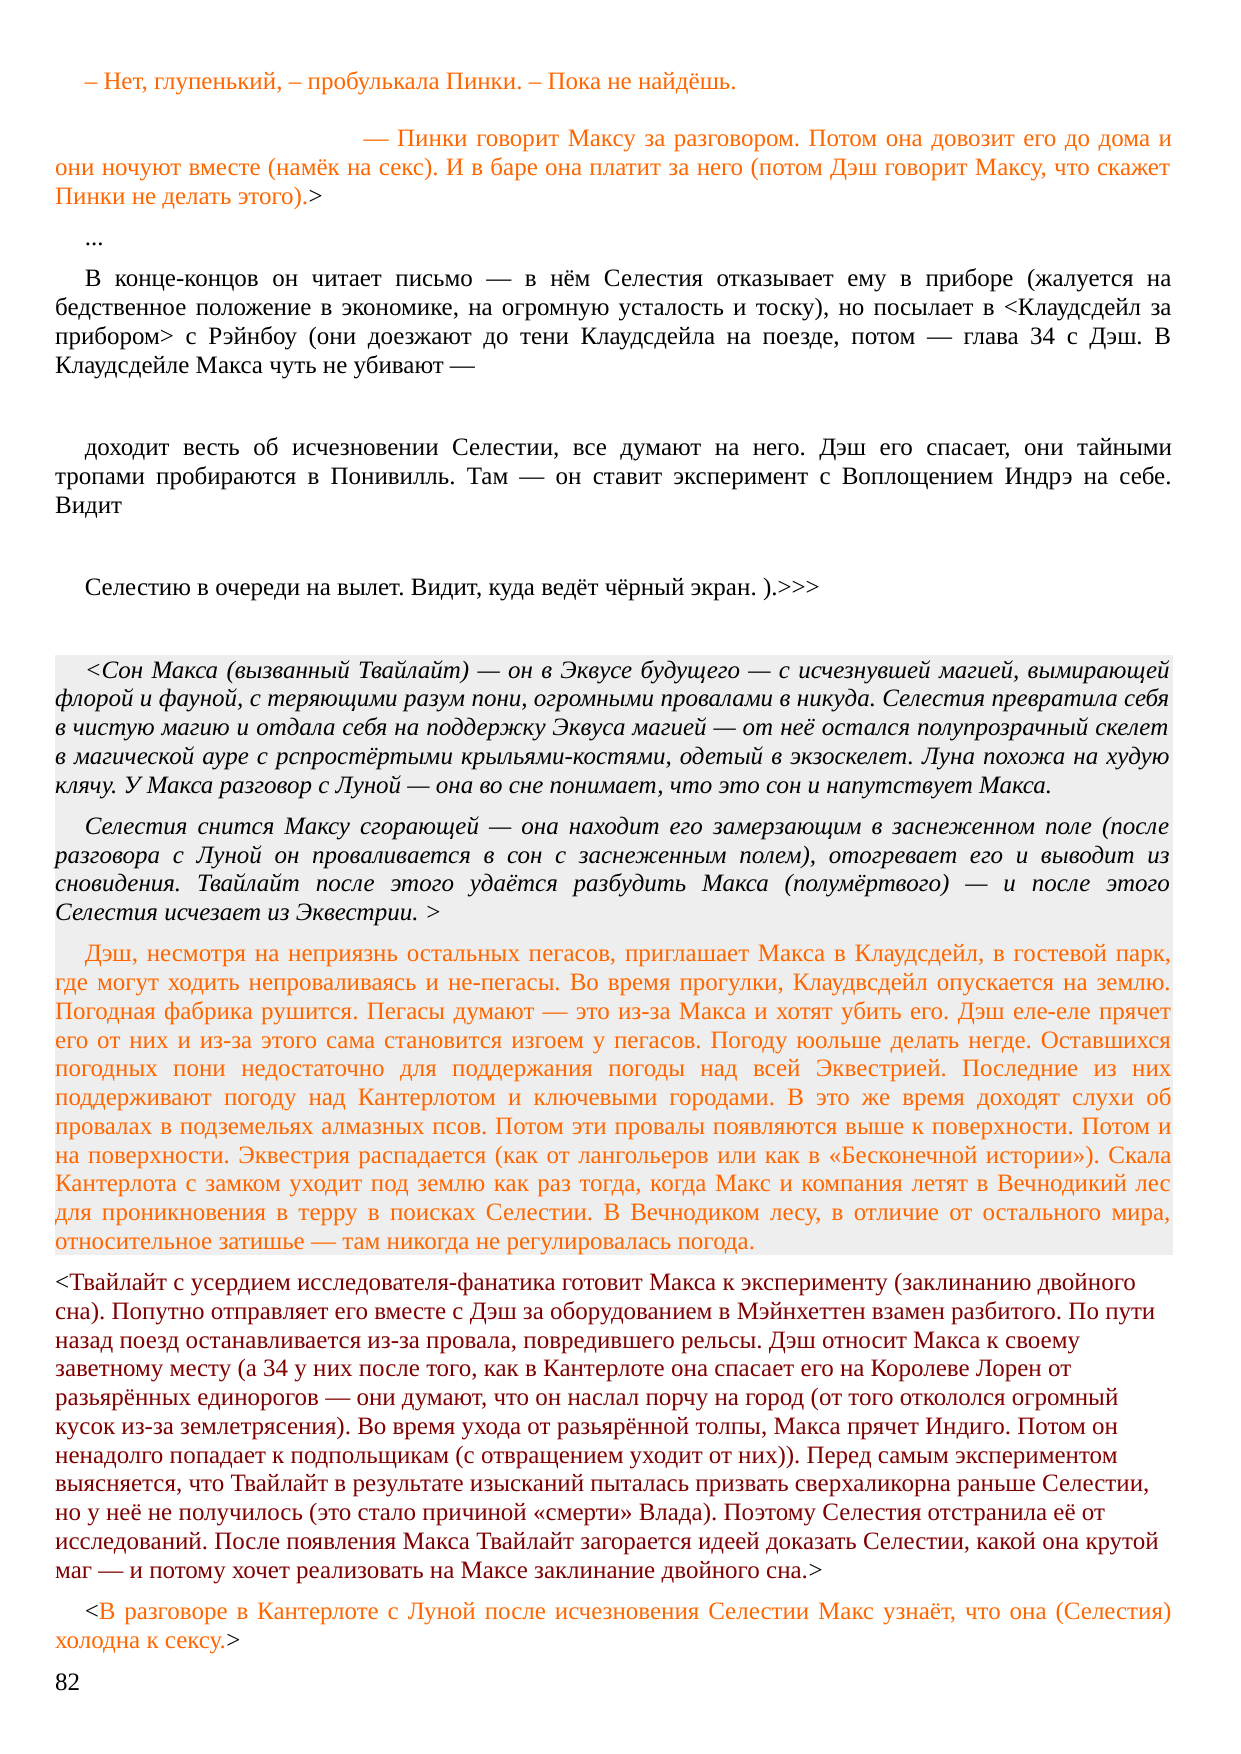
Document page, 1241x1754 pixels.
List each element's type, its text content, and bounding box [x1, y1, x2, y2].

text <Сон Макса (вызванный Твайлайт) — он в Эквусе будущего — с исчезнувшей магией, вымирающей флорой и фауной, с теряющими разум пони, огромными провалами в никуда. Селестия превратила себя в чистую магию и отдала себя на поддержку Эквуса магией — от неё остался полупрозрачный скелет в магической ауре с рспростёртыми крыльями-костями, одетый в экзоскелет. Луна похожа на худую клячу. У Макса разговор с Луной — она во сне понимает, что это сон и напутствует Макса. [55, 655, 1173, 798]
text <В разговоре в Кантерлоте с Луной после исчезновения Селестии Макс узнаёт, что она (Селестия) холодна к сексу.> [55, 1596, 1173, 1653]
text <Твайлайт с усердием исследователя-фанатика готовит Макса к эксперименту (заклинанию двойного сна). Попутно отправляет его вместе с Дэш за оборудованием в Мэйнхеттен взамен разбитого. По пути назад поезд останавливается из-за провала, повредившего рельсы. Дэш относит Макса к своему заветному месту (а 34 у них после того, как в Кантерлоте она спасает его на Королеве Лорен от разьярённых единорогов — они думают, что он наслал порчу на город (от того откололся огромный кусок из-за землетрясения). Во время ухода от разьярённой толпы, Макса прячет Индиго. Потом он ненадолго попадает к подпольщикам (с отвращением уходит от них)). Перед самым экспериментом выясняется, что Твайлайт в результате изысканий пыталась призвать сверхаликорна раньше Селестии, но у неё не получилось (это стало причиной «смерти» Влада). Поэтому Селестия отстранила её от исследований. После появления Макса Твайлайт загорается идеей доказать Селестии, какой она крутой маг — и потому хочет реализовать на Максе заклинание двойного сна.> [55, 1267, 1173, 1583]
text доходит весть об исчезновении Селестии, все думают на него. Дэш его спасает, они тайными тропами пробираются в Понивилль. Там — он ставит эксперимент с Воплощением Индрэ на себе. Видит [55, 432, 1173, 518]
text В конце-концов он читает письмо — в нём Селестия отказывает ему в приборе (жалуется на бедственное положение в экономике, на огромную усталость и тоску), но посылает в <Клаудсдейл за прибором> с Рэйнбоу (они доезжают до тени Клаудсдейла на поезде, потом — глава 34 с Дэш. В Клаудсдейле Макса чуть не убивают — [55, 263, 1173, 378]
text ... [55, 222, 1173, 251]
text Селестию в очереди на вылет. Видит, куда ведёт чёрный экран. ).>>> [55, 572, 1173, 601]
text Селестия снится Максу сгорающей — она находит его замерзающим в заснеженном поле (после разговора с Луной он проваливается в сон с заснеженным полем), отогревает его и выводит из сновидения. Твайлайт после этого удаётся разбудить Макса (полумёртвого) — и после этого Селестия исчезает из Эквестрии. > [55, 811, 1173, 926]
text – Нет, глупенький, – пробулькала Пинки. – Пока не найдёшь. — Пинки говорит Максу за разговором. Потом она довозит его до дома и они ночуют вместе (намёк на секс). И в баре она платит за него (потом Дэш говорит Максу, что скажет Пинки не делать этого).> [55, 66, 1173, 210]
text Дэш, несмотря на неприязнь остальных пегасов, приглашает Макса в Клаудсдейл, в гостевой парк, где могут ходить непроваливаясь и не-пегасы. Во время прогулки, Клаудвсдейл опускается на землю. Погодная фабрика рушится. Пегасы думают — это из-за Макса и хотят убить его. Дэш еле-еле прячет его от них и из-за этого сама становится изгоем у пегасов. Погоду юольше делать негде. Оставшихся погодных пони недостаточно для поддержания погоды над всей Эквестрией. Последние из них поддерживают погоду над Кантерлотом и ключевыми городами. В это же время доходят слухи об провалах в подземельях алмазных псов. Потом эти провалы появляются выше к поверхности. Потом и на поверхности. Эквестрия распадается (как от лангольеров или как в «Бесконечной истории»). Скала Кантерлота с замком уходит под землю как раз тогда, когда Макс и компания летят в Вечнодикий лес для проникновения в терру в поисках Селестии. В Вечнодиком лесу, в отличие от остального мира, относительное затишье — там никогда не регулировалась погода. [55, 938, 1173, 1255]
